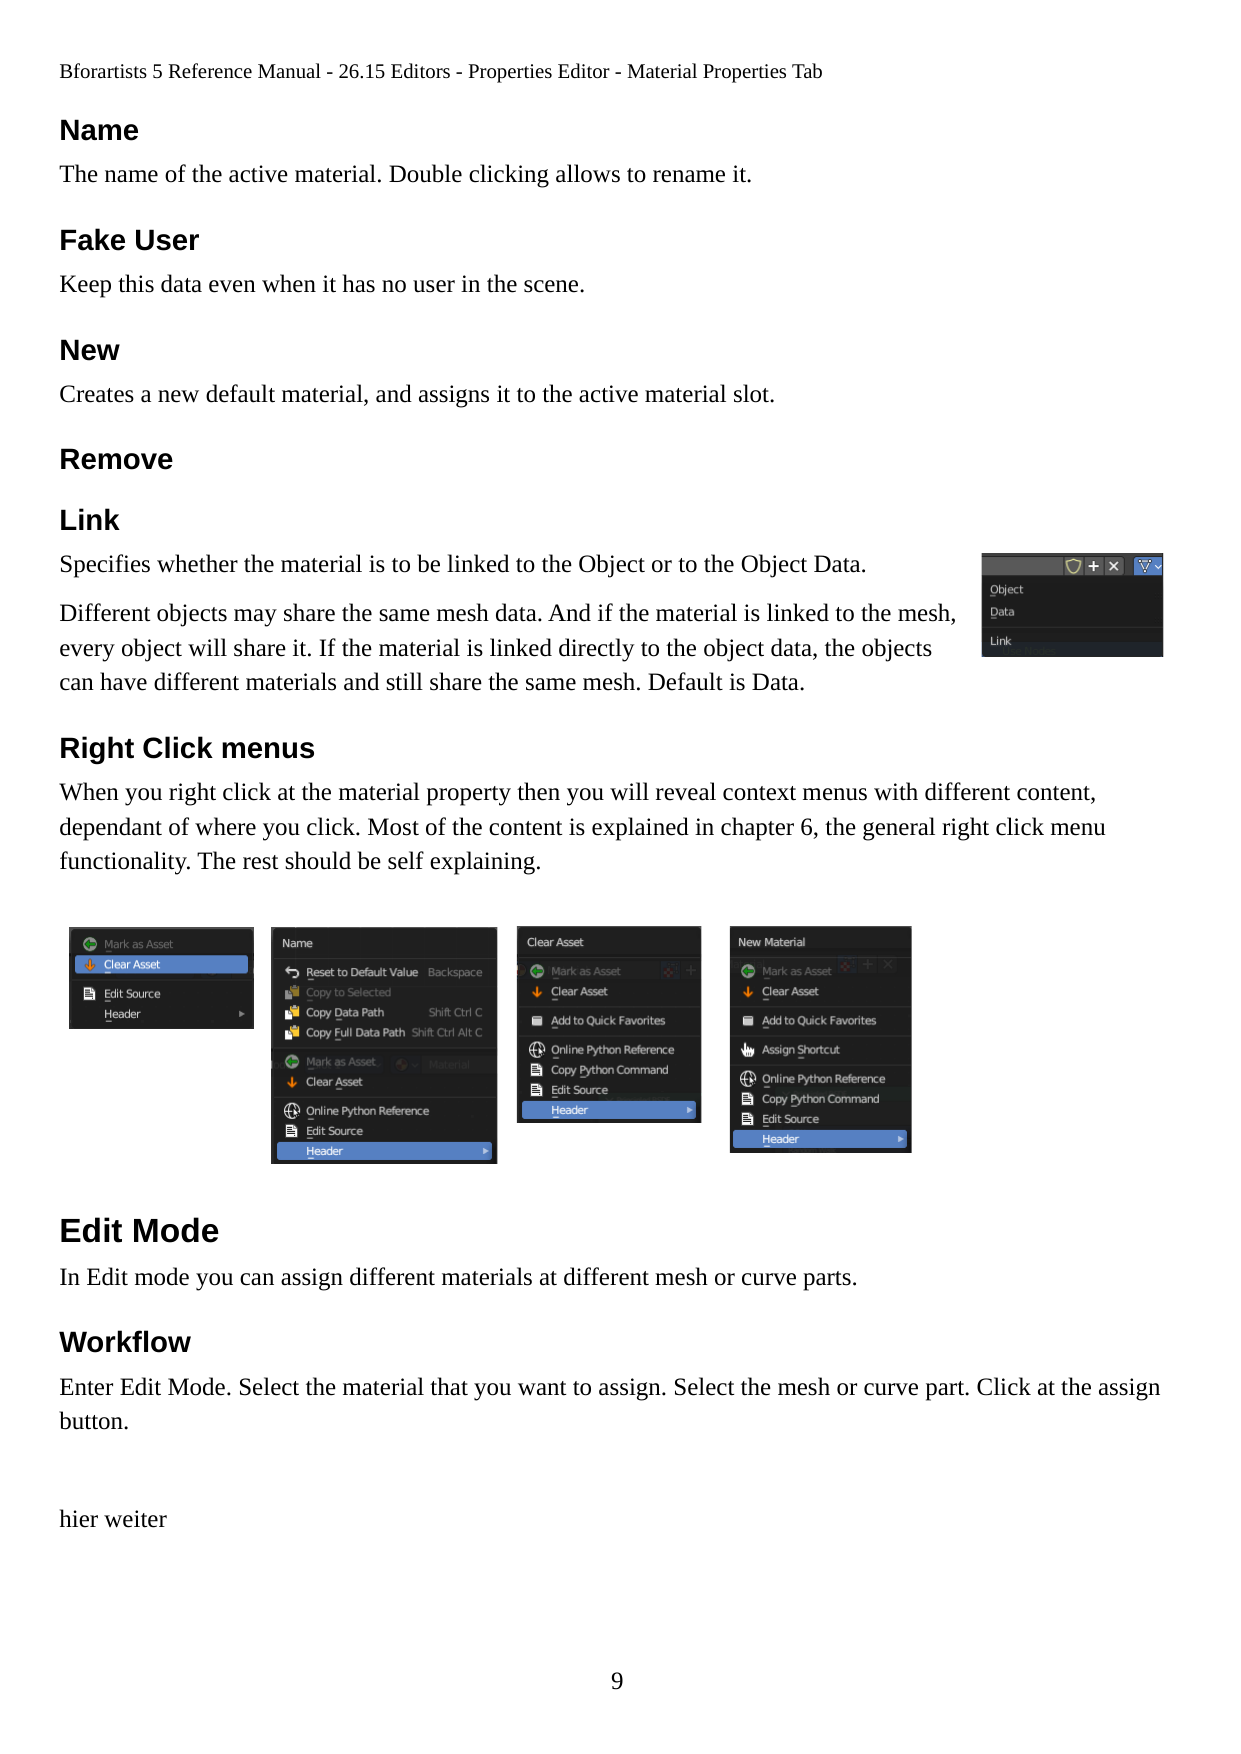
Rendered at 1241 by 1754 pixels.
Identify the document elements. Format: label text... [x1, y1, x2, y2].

subtitle Link [59, 503, 1181, 537]
text In Edit mode you can assign different materials at different mesh or curve parts. [59, 1262, 1181, 1290]
picture [69, 927, 254, 1029]
text Enter Edit Mode. Select the material that you want to assign. Select the mesh or curve part. Click at the assign button. [59, 1372, 1181, 1435]
subtitle Edit Mode [59, 1211, 1181, 1249]
text hier weiter [59, 1504, 1181, 1533]
text Keep this data even when it has no user in the scene. [59, 269, 1181, 297]
text The name of the active material. Double clicking allows to rename it. [59, 159, 1181, 188]
text Specifies whether the material is to be linked to the Object or to the Object Data. [59, 549, 1181, 578]
picture [981, 553, 1164, 657]
subtitle Name [59, 113, 1181, 146]
picture [271, 927, 498, 1164]
text When you right click at the material property then you will reveal context menus with different content, dependant of where you click. Most of the content is explained in chapter 6, the general right click menu functionality. The rest should be self explaining. [59, 777, 1181, 875]
subtitle Workflow [59, 1325, 1181, 1359]
subtitle New [59, 332, 1181, 366]
text Different objects may share the same mesh data. And if the material is linked to the mesh, every object will share it. If the material is linked directly to the object data, the objects can have different materials and still share the same mesh. Default is Data. [59, 598, 1181, 696]
subtitle Remove [59, 442, 1181, 476]
picture [729, 926, 912, 1153]
subtitle Fake User [59, 222, 1181, 256]
subtitle Right Click menus [59, 731, 1181, 765]
picture [516, 926, 702, 1123]
text Creates a new default material, and assigns it to the active material slot. [59, 379, 1181, 407]
